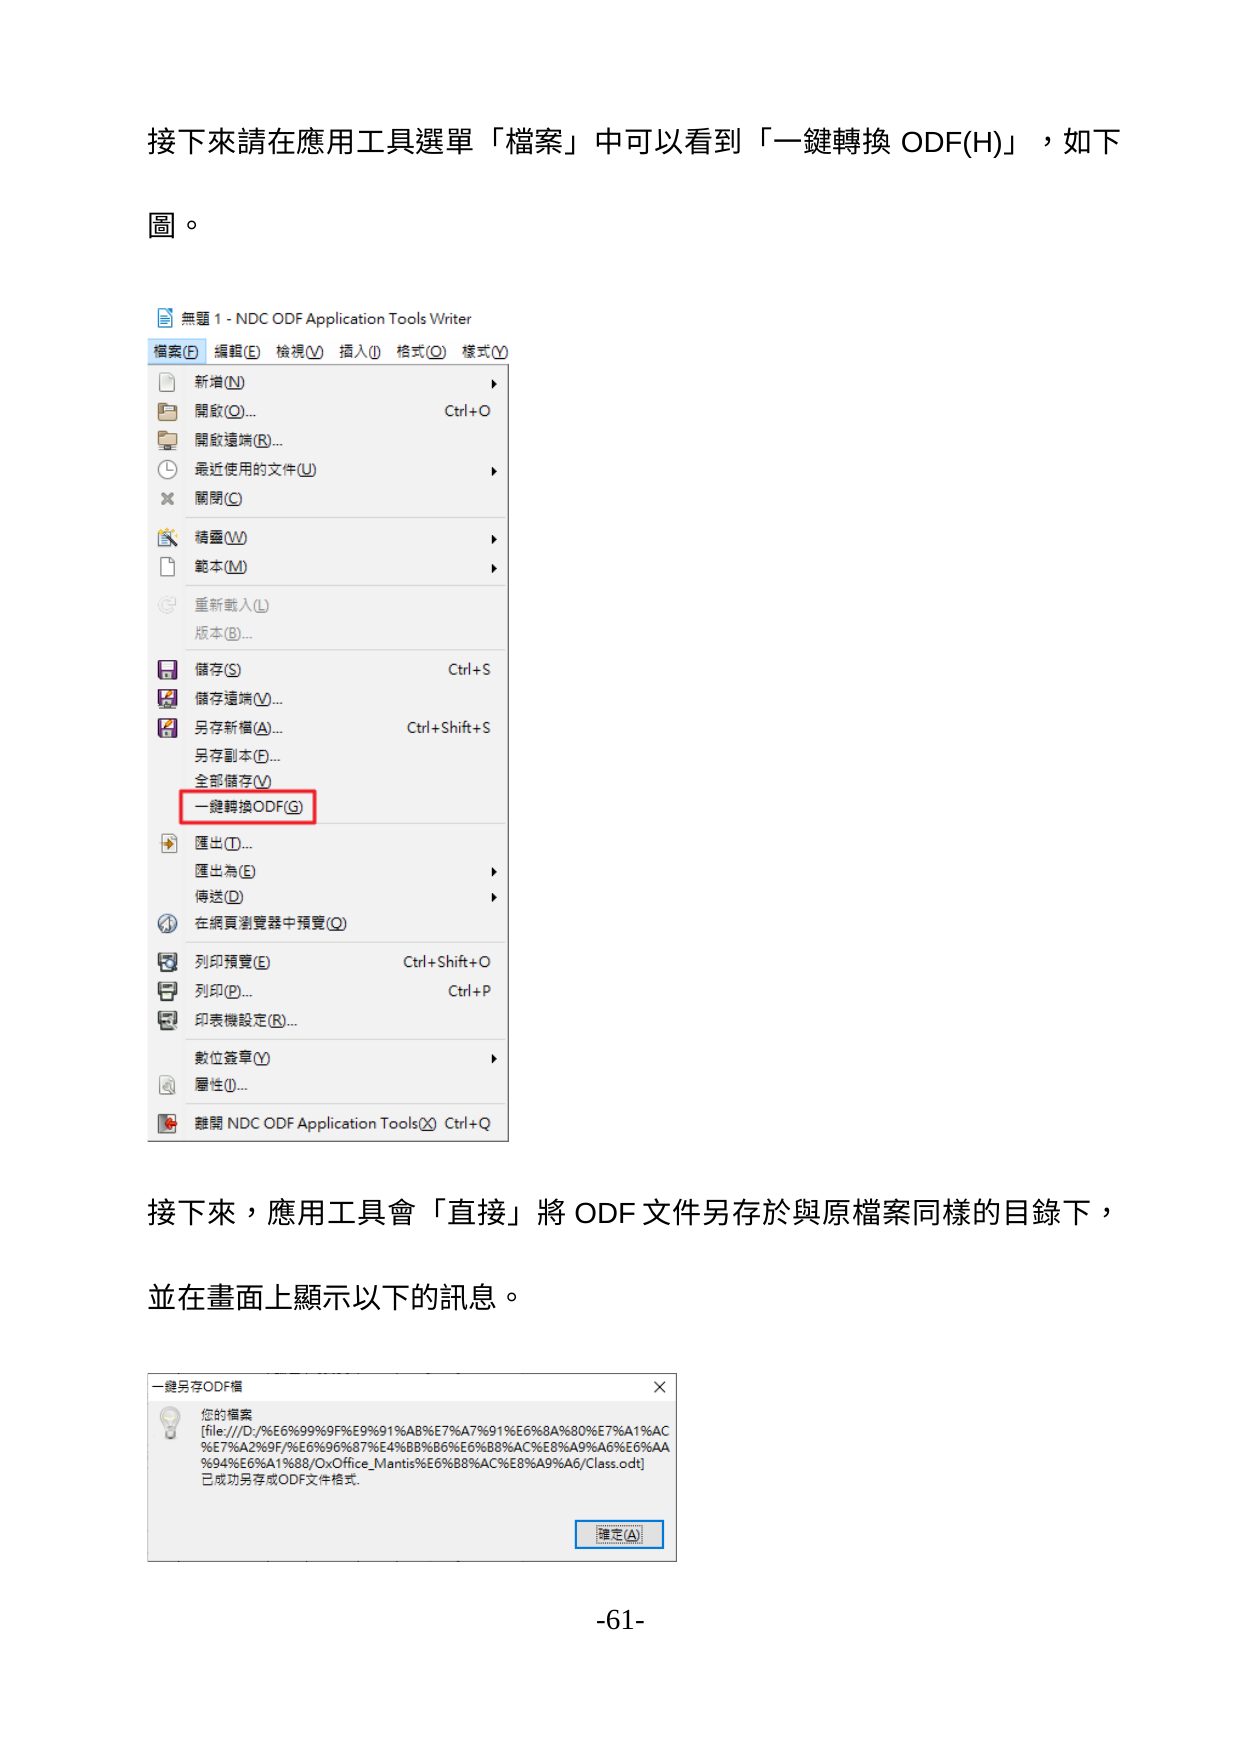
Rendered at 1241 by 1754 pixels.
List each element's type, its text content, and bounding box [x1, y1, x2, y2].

text 接下來，應用工具會「直接」將ODF文件另存於與原檔案同樣的目錄下，並在畫面上顯示以下的訊息。 [148, 1190, 1122, 1317]
picture [147, 1373, 677, 1562]
picture [147, 301, 509, 1142]
text 接下來請在應用工具選單「檔案」中可以看到「一鍵轉換ODF(H)」，如下圖。 [148, 118, 1122, 245]
